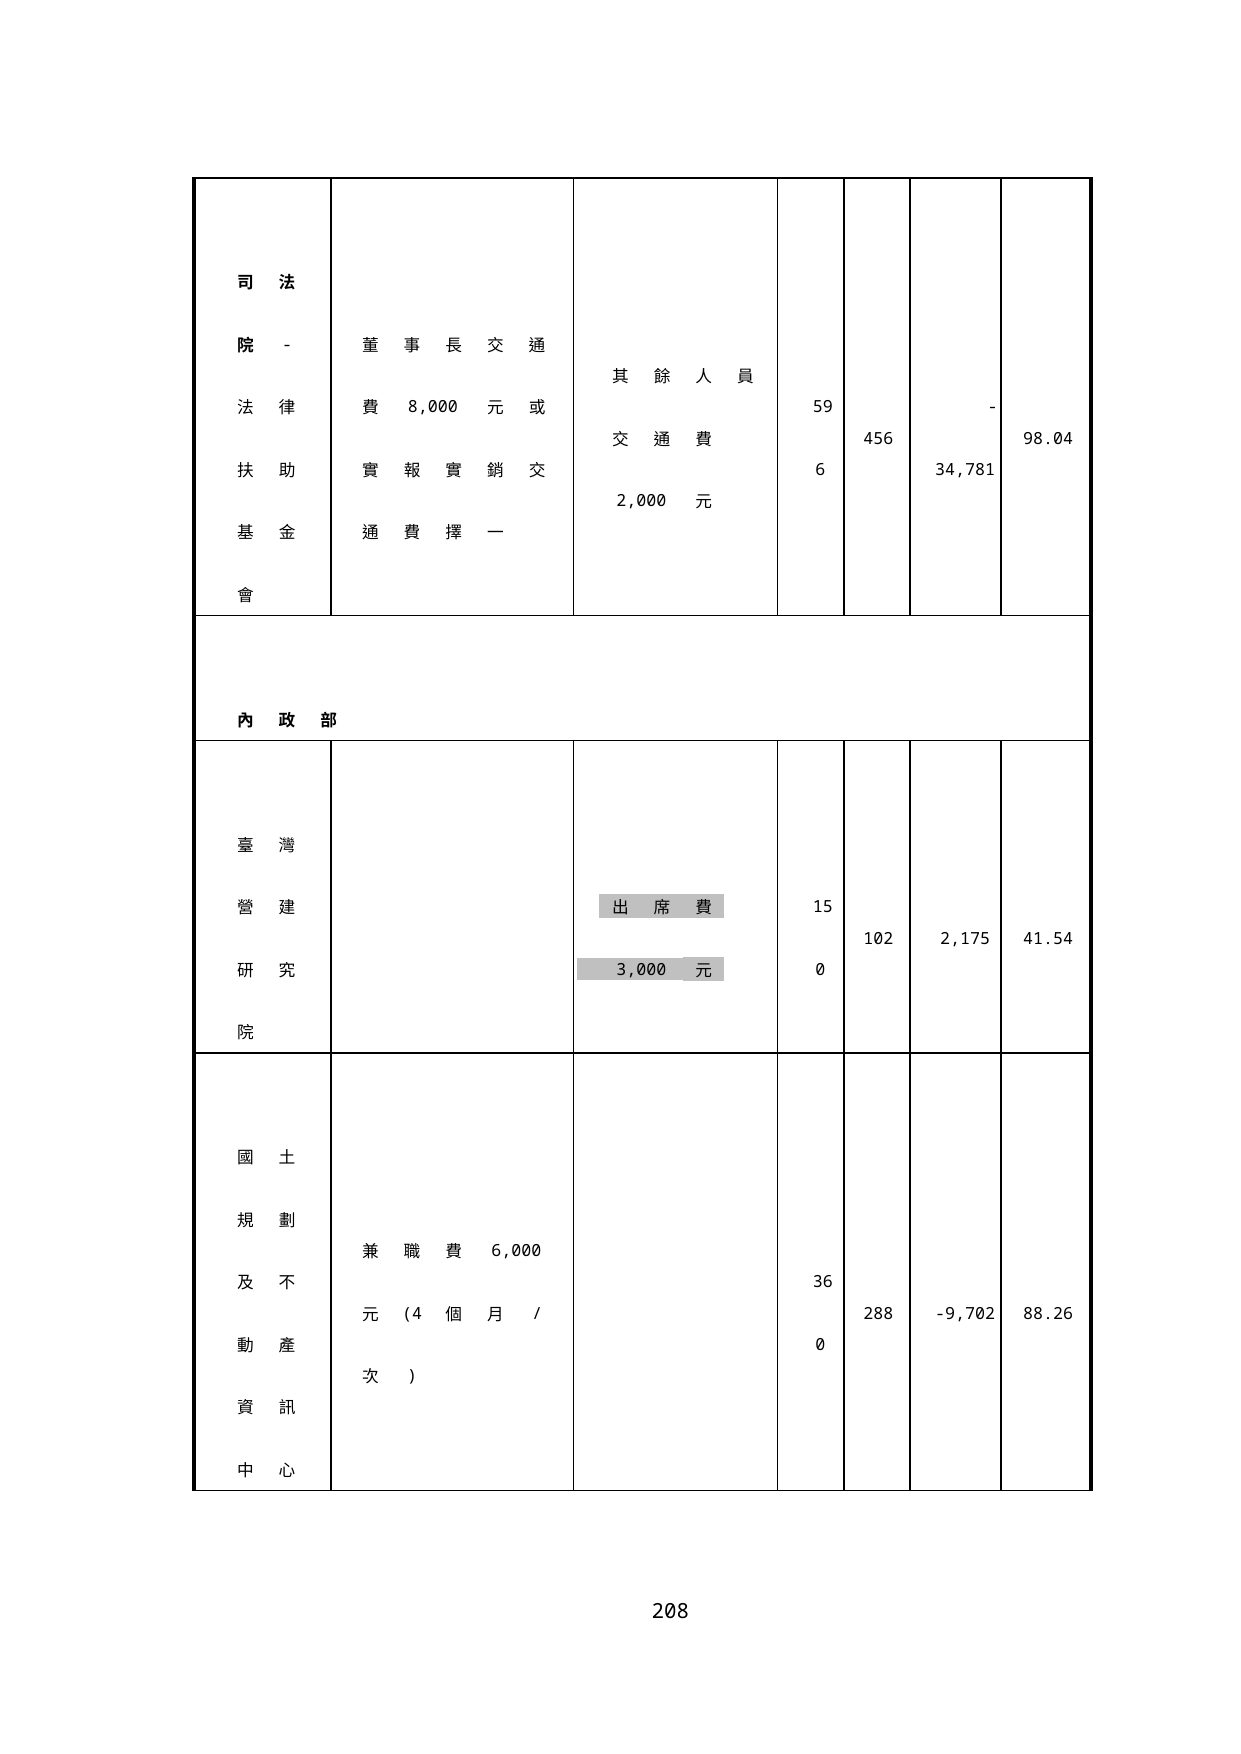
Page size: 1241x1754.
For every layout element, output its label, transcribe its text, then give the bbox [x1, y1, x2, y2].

table_cell 司法院- 法律扶助基金會 [196, 179, 330, 615]
table_cell 150 [778, 741, 843, 1052]
table_cell 41.54 [1002, 741, 1089, 1052]
table_cell 102 [845, 741, 909, 1052]
table_cell -34,781 [911, 179, 1000, 615]
table_cell 國土規劃及不動產資訊中心 [196, 1054, 330, 1490]
table_cell 596 [778, 179, 843, 615]
table_cell 98.04 [1002, 179, 1089, 615]
table_cell 288 [845, 1054, 909, 1490]
table_cell 其餘人員交通費2,000元 [574, 179, 777, 615]
table_cell 董事長交通費8,000元或實報實銷交通費擇一 [332, 179, 573, 615]
table_cell [574, 1054, 777, 1490]
table_cell -9,702 [911, 1054, 1000, 1490]
table_cell 88.26 [1002, 1054, 1089, 1490]
table_cell 出席費3,000元 [574, 741, 777, 1052]
table_cell 兼職費6,000元(4個月/次) [332, 1054, 573, 1490]
table_cell 360 [778, 1054, 843, 1490]
table_cell [332, 741, 573, 1052]
table_cell 2,175 [911, 741, 1000, 1052]
table_cell 臺灣營建研究院 [196, 741, 330, 1052]
table_cell 內政部 [196, 616, 1089, 740]
table_cell 456 [845, 179, 909, 615]
